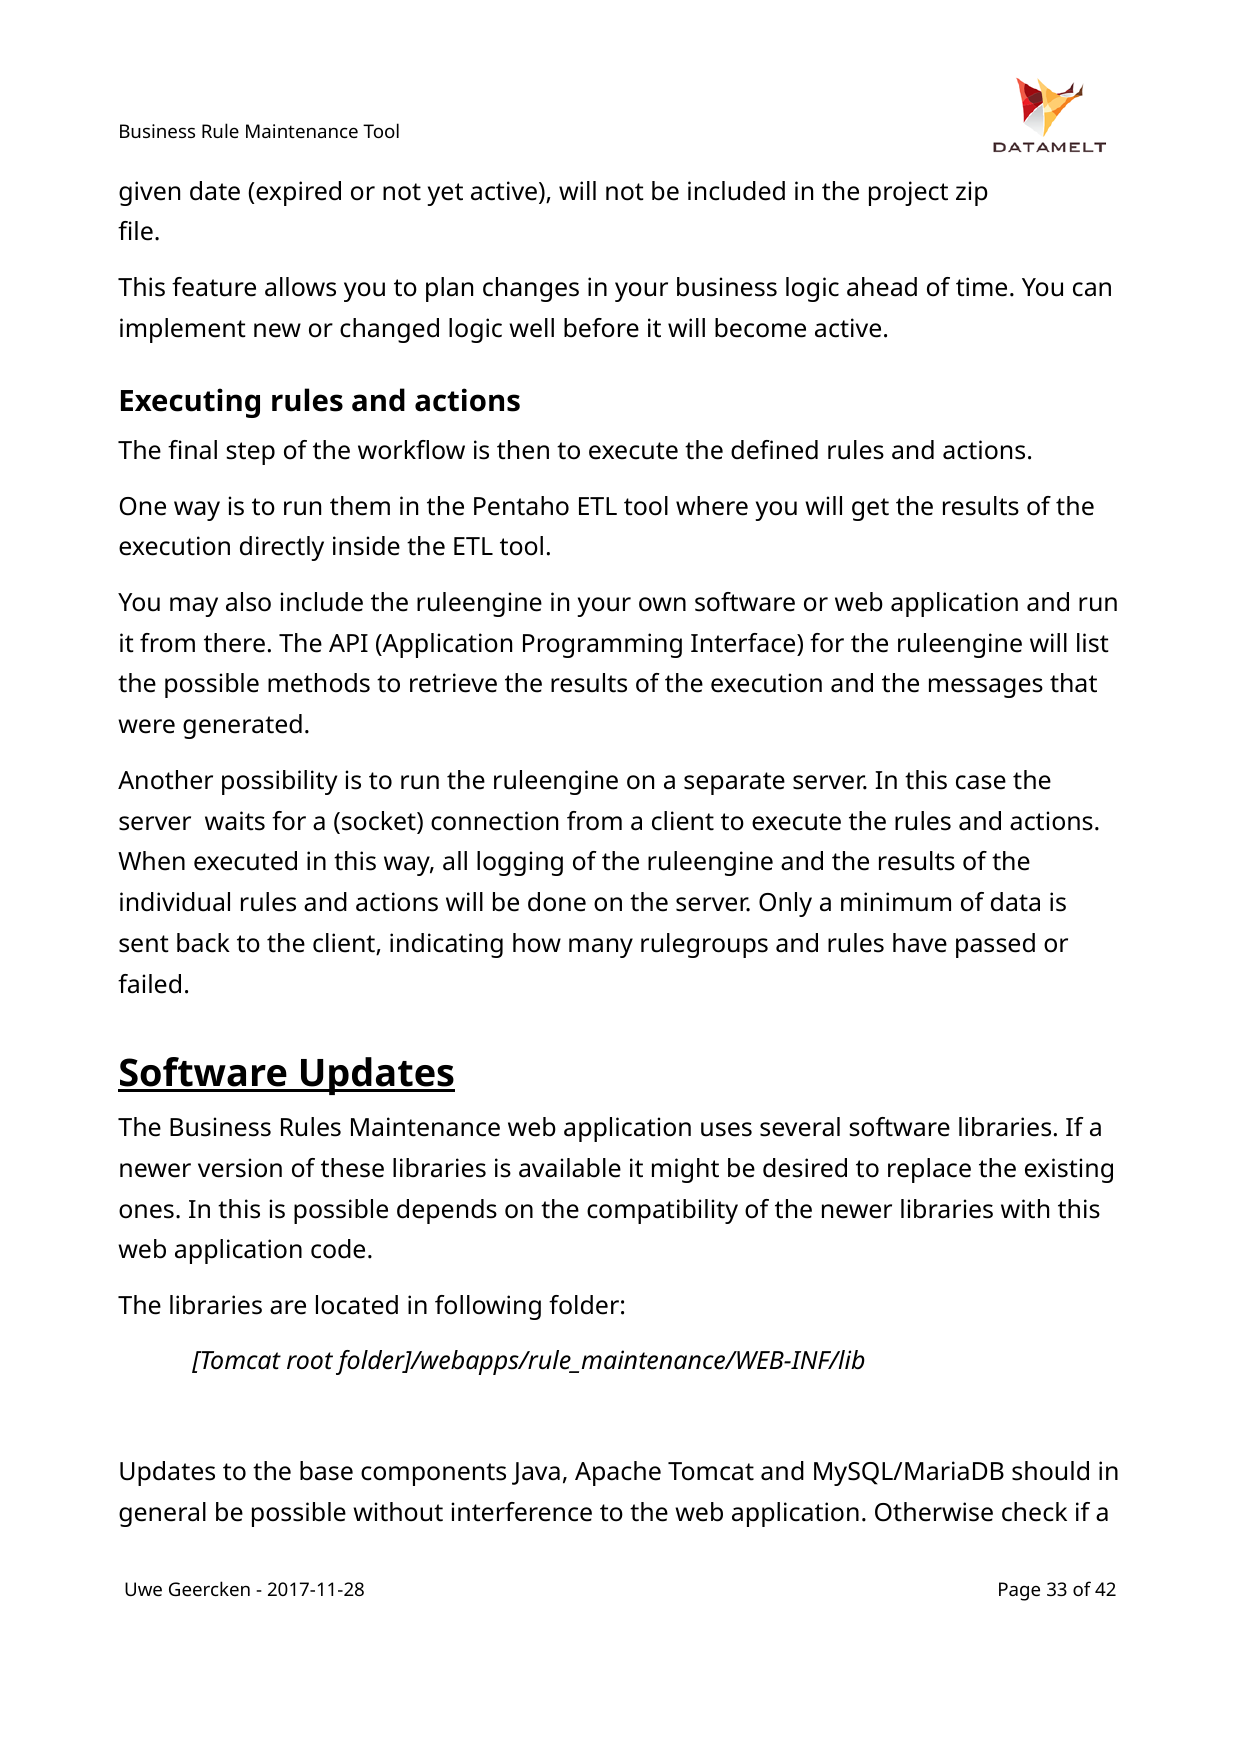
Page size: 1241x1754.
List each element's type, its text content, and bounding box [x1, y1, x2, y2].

subtitle Software Updates [118, 1046, 1122, 1097]
text The Business Rules Maintenance web application uses several software libraries. If a newer version of these libraries is available it might be desired to replace the existing ones. In this is possible depends on the compatibility of the newer libraries with this web application code. [118, 1110, 1122, 1266]
text The libraries are located in following folder: [118, 1288, 1122, 1322]
text The final step of the workflow is then to execute the defined rules and actions. [118, 433, 1122, 467]
text [Tomcat root folder]/webapps/rule_maintenance/WEB-INF/lib [118, 1343, 1122, 1377]
text You may also include the ruleengine in your own software or web application and run it from there. The API (Application Programming Interface) for the ruleengine will list the possible methods to retrieve the results of the execution and the messages that were generated. [118, 584, 1122, 741]
text Updates to the base components Java, Apache Tomcat and MySQL/MariaDB should in general be possible without interference to the web application. Otherwise check if a [118, 1454, 1122, 1529]
text given date (expired or not yet active), will not be included in the project zip file. [118, 173, 1122, 248]
text One way is to run them in the Pentaho ETL tool where you will get the results of the execution directly inside the ETL tool. [118, 488, 1122, 563]
picture [992, 69, 1107, 160]
subtitle Executing rules and actions [118, 380, 1122, 420]
text This feature allows you to plan changes in your business logic ahead of time. You can implement new or changed logic well before it will become active. [118, 269, 1122, 344]
text Another possibility is to run the ruleengine on a separate server. In this case the server waits for a (socket) connection from a client to execute the rules and actions. When executed in this way, all logging of the ruleengine and the results of the individual rules and actions will be done on the server. Only a minimum of data is sent back to the client, indicating how many rulegroups and rules have passed or failed. [118, 762, 1122, 1001]
